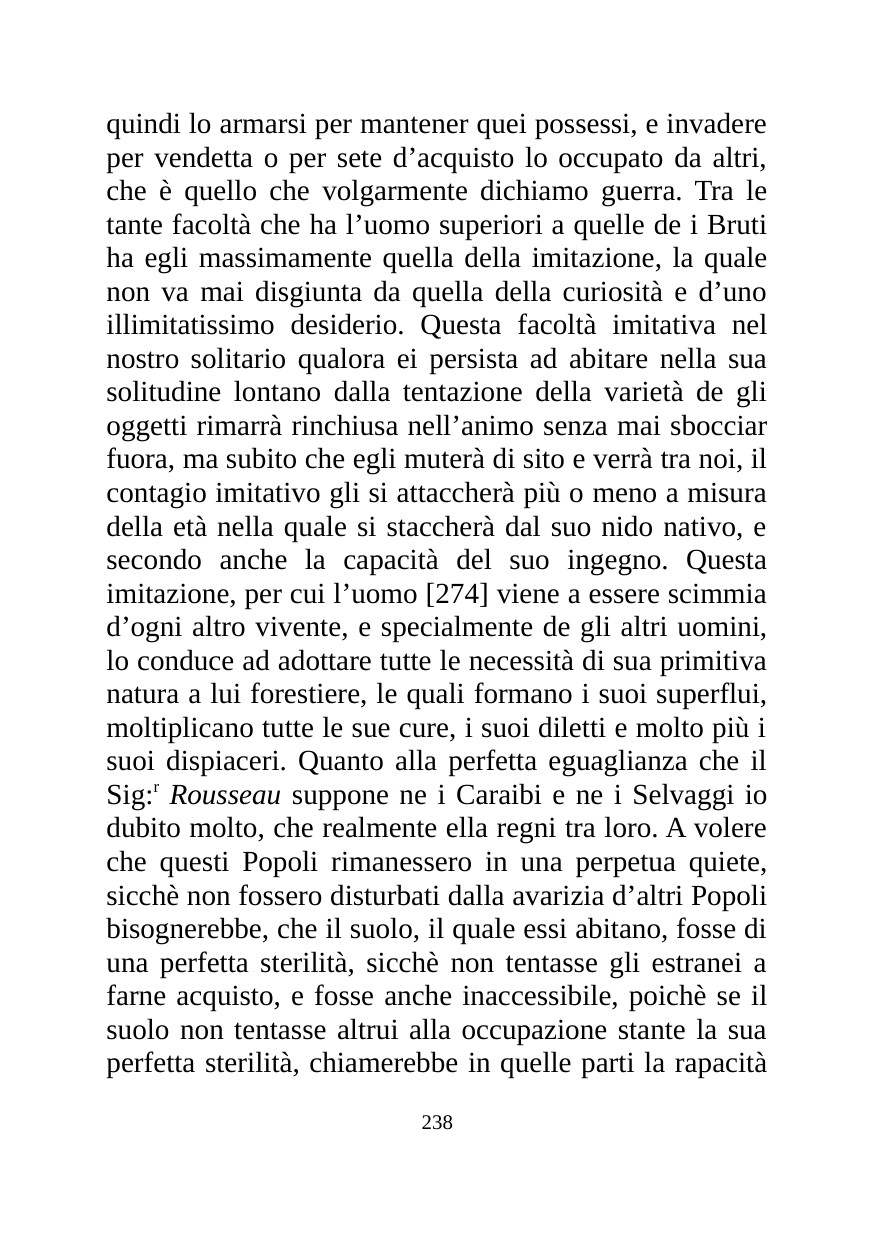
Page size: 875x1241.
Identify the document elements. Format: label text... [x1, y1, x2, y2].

text quindi lo armarsi per mantener quei possessi, e invadere per vendetta o per sete d’acquisto lo occupato da altri, che è quello che volgarmente dichiamo guerra. Tra le tante facoltà che ha l’uomo superiori a quelle de i Bruti ha egli massimamente quella della imitazione, la quale non va mai disgiunta da quella della curiosità e d’uno illimitatissimo desiderio. Questa facoltà imitativa nel nostro solitario qualora ei persista ad abitare nella sua solitudine lontano dalla tentazione della varietà de gli oggetti rimarrà rinchiusa nell’animo senza mai sbocciar fuora, ma subito che egli muterà di sito e verrà tra noi, il contagio imitativo gli si attaccherà più o meno a misura della età nella quale si staccherà dal suo nido nativo, e secondo anche la capacità del suo ingegno. Questa imitazione, per cui l’uomo [274] viene a essere scimmia d’ogni altro vivente, e specialmente de gli altri uomini, lo conduce ad adottare tutte le necessità di sua primitiva natura a lui forestiere, le quali formano i suoi superflui, moltiplicano tutte le sue cure, i suoi diletti e molto più i suoi dispiaceri. Quanto alla perfetta eguaglianza che il Sig:r Rousseau suppone ne i Caraibi e ne i Selvaggi io dubito molto, che realmente ella regni tra loro. A volere che questi Popoli rimanessero in una perpetua quiete, sicchè non fossero disturbati dalla avarizia d’altri Popoli bisognerebbe, che il suolo, il quale essi abitano, fosse di una perfetta sterilità, sicchè non tentasse gli estranei a farne acquisto, e fosse anche inaccessibile, poichè se il suolo non tentasse altrui alla occupazione stante la sua perfetta sterilità, chiamerebbe in quelle parti la rapacità [106, 106, 768, 1079]
